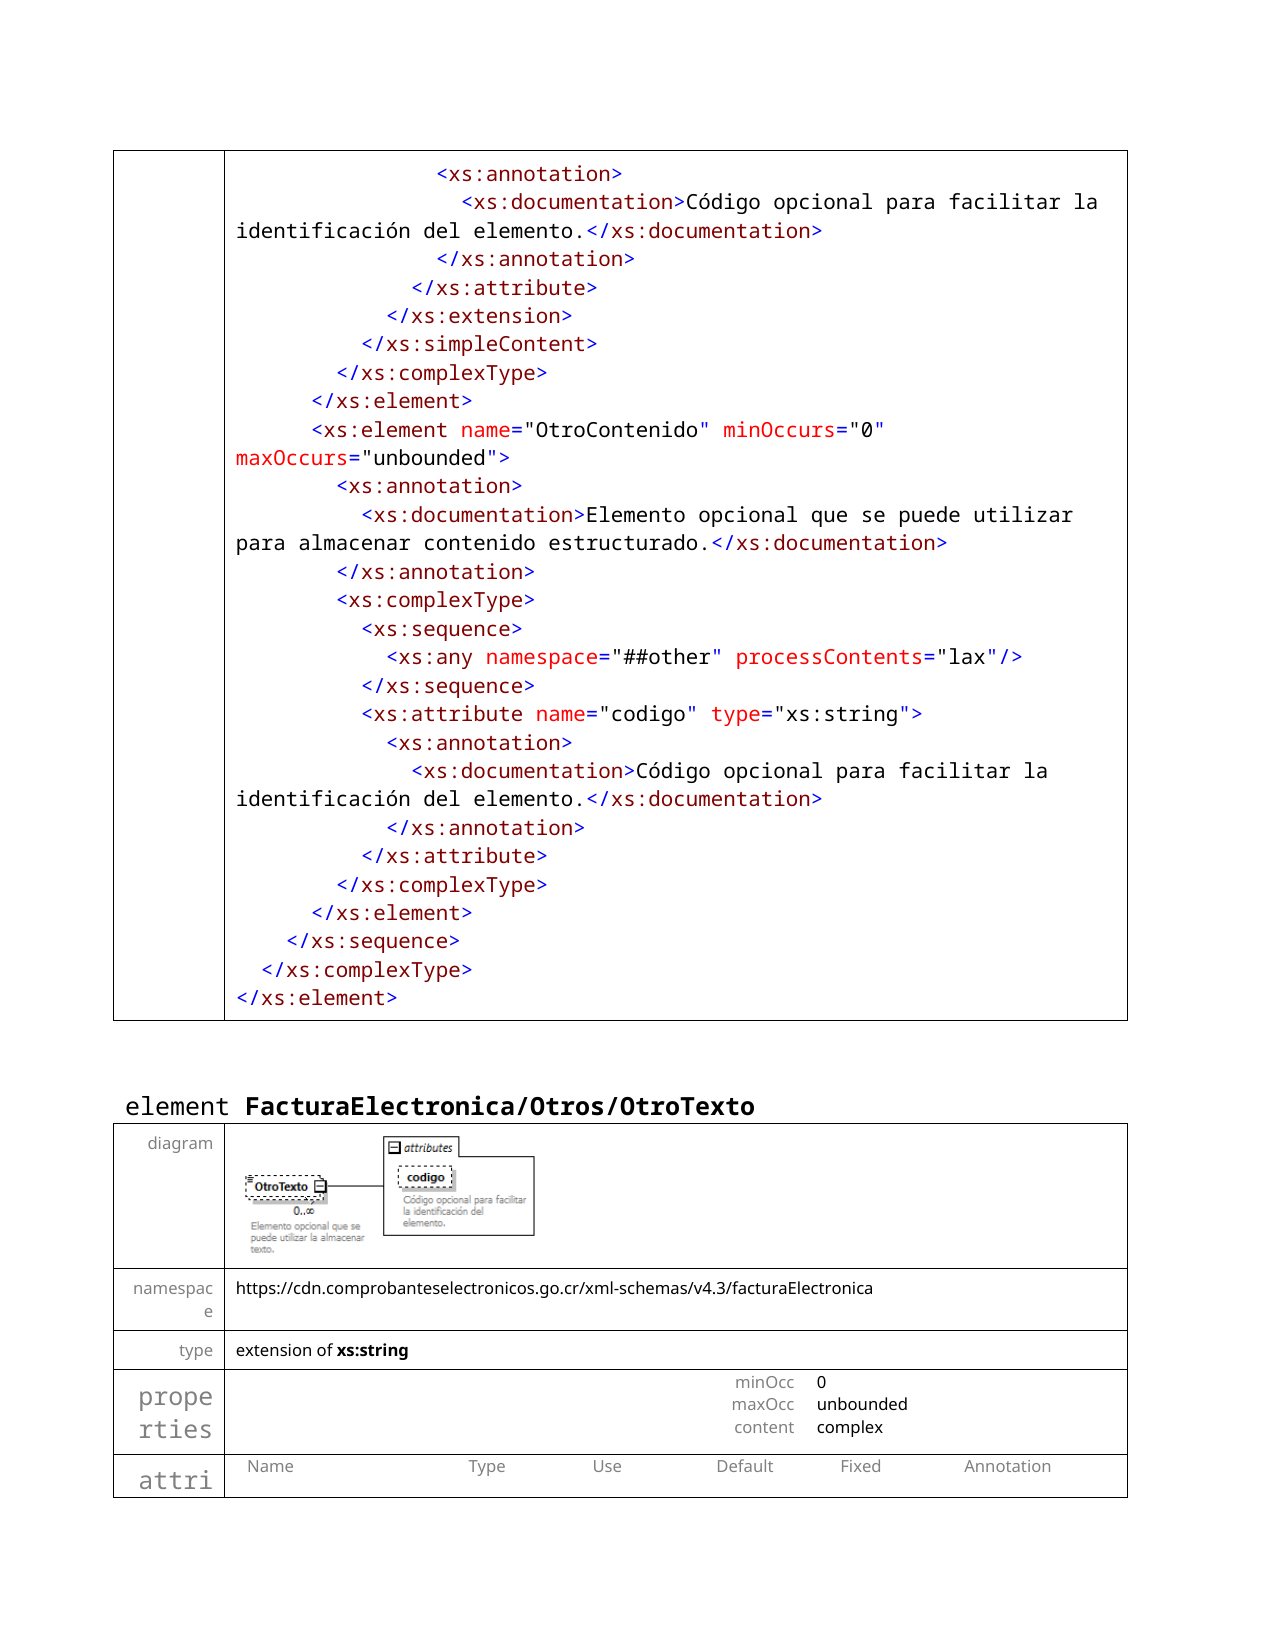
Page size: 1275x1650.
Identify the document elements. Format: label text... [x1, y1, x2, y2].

table_cell complex [805, 1416, 1127, 1438]
table_cell attri [114, 1455, 224, 1497]
table_header Name [236, 1455, 457, 1478]
table_cell <xs:annotation> <xs:documentation>Código opcional para facilitar la identificación del elemento.</xs:documentation> </xs:annotation> </xs:attribute> </xs:extension> </xs:simpleContent> </xs:complexType> </xs:element> <xs:element name="OtroContenido" minOccurs="0" maxOccurs="unbounded"> <xs:annotation> <xs:documentation>Elemento opcional que se puede utilizar para almacenar contenido estructurado.</xs:documentation> </xs:annotation> <xs:complexType> <xs:sequence> <xs:any namespace="##other" processContents="lax"/> </xs:sequence> <xs:attribute name="codigo" type="xs:string"> <xs:annotation> <xs:documentation>Código opcional para facilitar la identificación del elemento.</xs:documentation> </xs:annotation> </xs:attribute> </xs:complexType> </xs:element> </xs:sequence> </xs:complexType> </xs:element> [225, 151, 1127, 1020]
table_header diagram [114, 1124, 224, 1268]
table_cell extension of xs:string [225, 1331, 1127, 1369]
table_header minOcc [236, 1370, 805, 1393]
table_header 0 [805, 1370, 1127, 1393]
table_cell type [114, 1331, 224, 1369]
table_cell maxOcc [236, 1393, 805, 1416]
picture [235, 1132, 545, 1260]
table_header Default [705, 1455, 829, 1478]
table_cell namespace [114, 1269, 224, 1330]
table_cell content [236, 1416, 805, 1438]
table_cell unbounded [805, 1393, 1127, 1416]
table_cell properties [114, 1370, 224, 1454]
table_cell [225, 1370, 1127, 1454]
table_header Fixed [829, 1455, 953, 1478]
table_cell [114, 151, 224, 1020]
text element FacturaElectronica/Otros/OtroTexto [125, 1089, 1150, 1123]
table_header [225, 1124, 1127, 1268]
table_header Use [581, 1455, 705, 1478]
table_cell https://cdn.comprobanteselectronicos.go.cr/xml-schemas/v4.3/facturaElectronica [225, 1269, 1127, 1330]
table_header Type [457, 1455, 581, 1478]
table_cell [225, 1455, 1127, 1497]
table_header Annotation [953, 1455, 1108, 1478]
